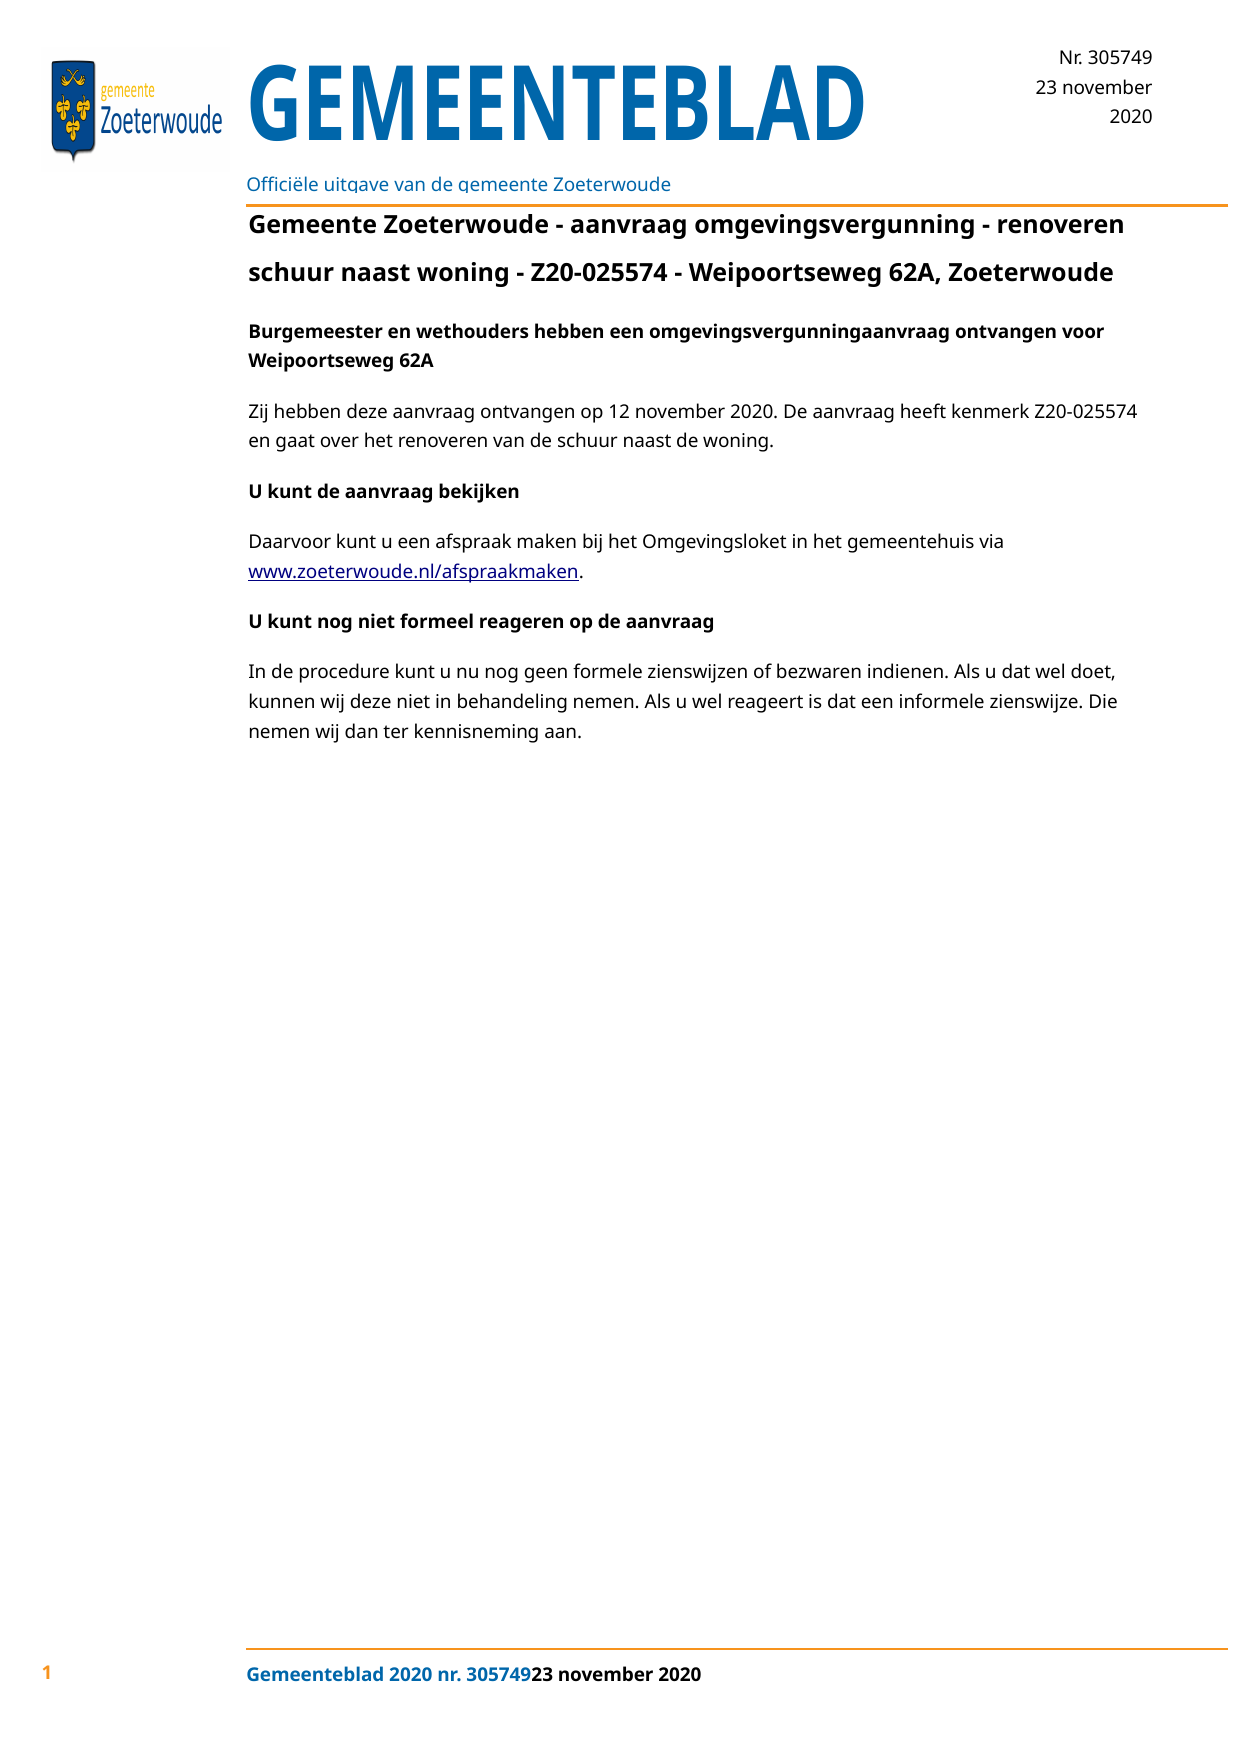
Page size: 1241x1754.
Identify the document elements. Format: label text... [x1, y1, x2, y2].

text Zij hebben deze aanvraag ontvangen op 12 november 2020. De aanvraag heeft kenmerk Z20-025574 en gaat over het renoveren van de schuur naast de woning. [248, 398, 1152, 453]
text Gemeente Zoeterwoude - aanvraag omgevingsvergunning - renoveren schuur naast woning - Z20-025574 - Weipoortseweg 62A, Zoeterwoude [248, 207, 1152, 288]
picture [41, 47, 231, 172]
text U kunt de aanvraag bekijken [248, 478, 1152, 504]
text In de procedure kunt u nu nog geen formele zienswijzen of bezwaren indienen. Als u dat wel doet, kunnen wij deze niet in behandeling nemen. Als u wel reageert is dat een informele zienswijze. Die nemen wij dan ter kennisneming aan. [248, 659, 1152, 744]
text U kunt nog niet formeel reageren op de aanvraag [248, 608, 1152, 634]
text Daarvoor kunt u een afspraak maken bij het Omgevingsloket in het gemeentehuis via www.zoeterwoude.nl/afspraakmaken. [248, 528, 1152, 584]
text Burgemeester en wethouders hebben een omgevingsvergunningaanvraag ontvangen voor Weipoortseweg 62A [248, 318, 1152, 373]
